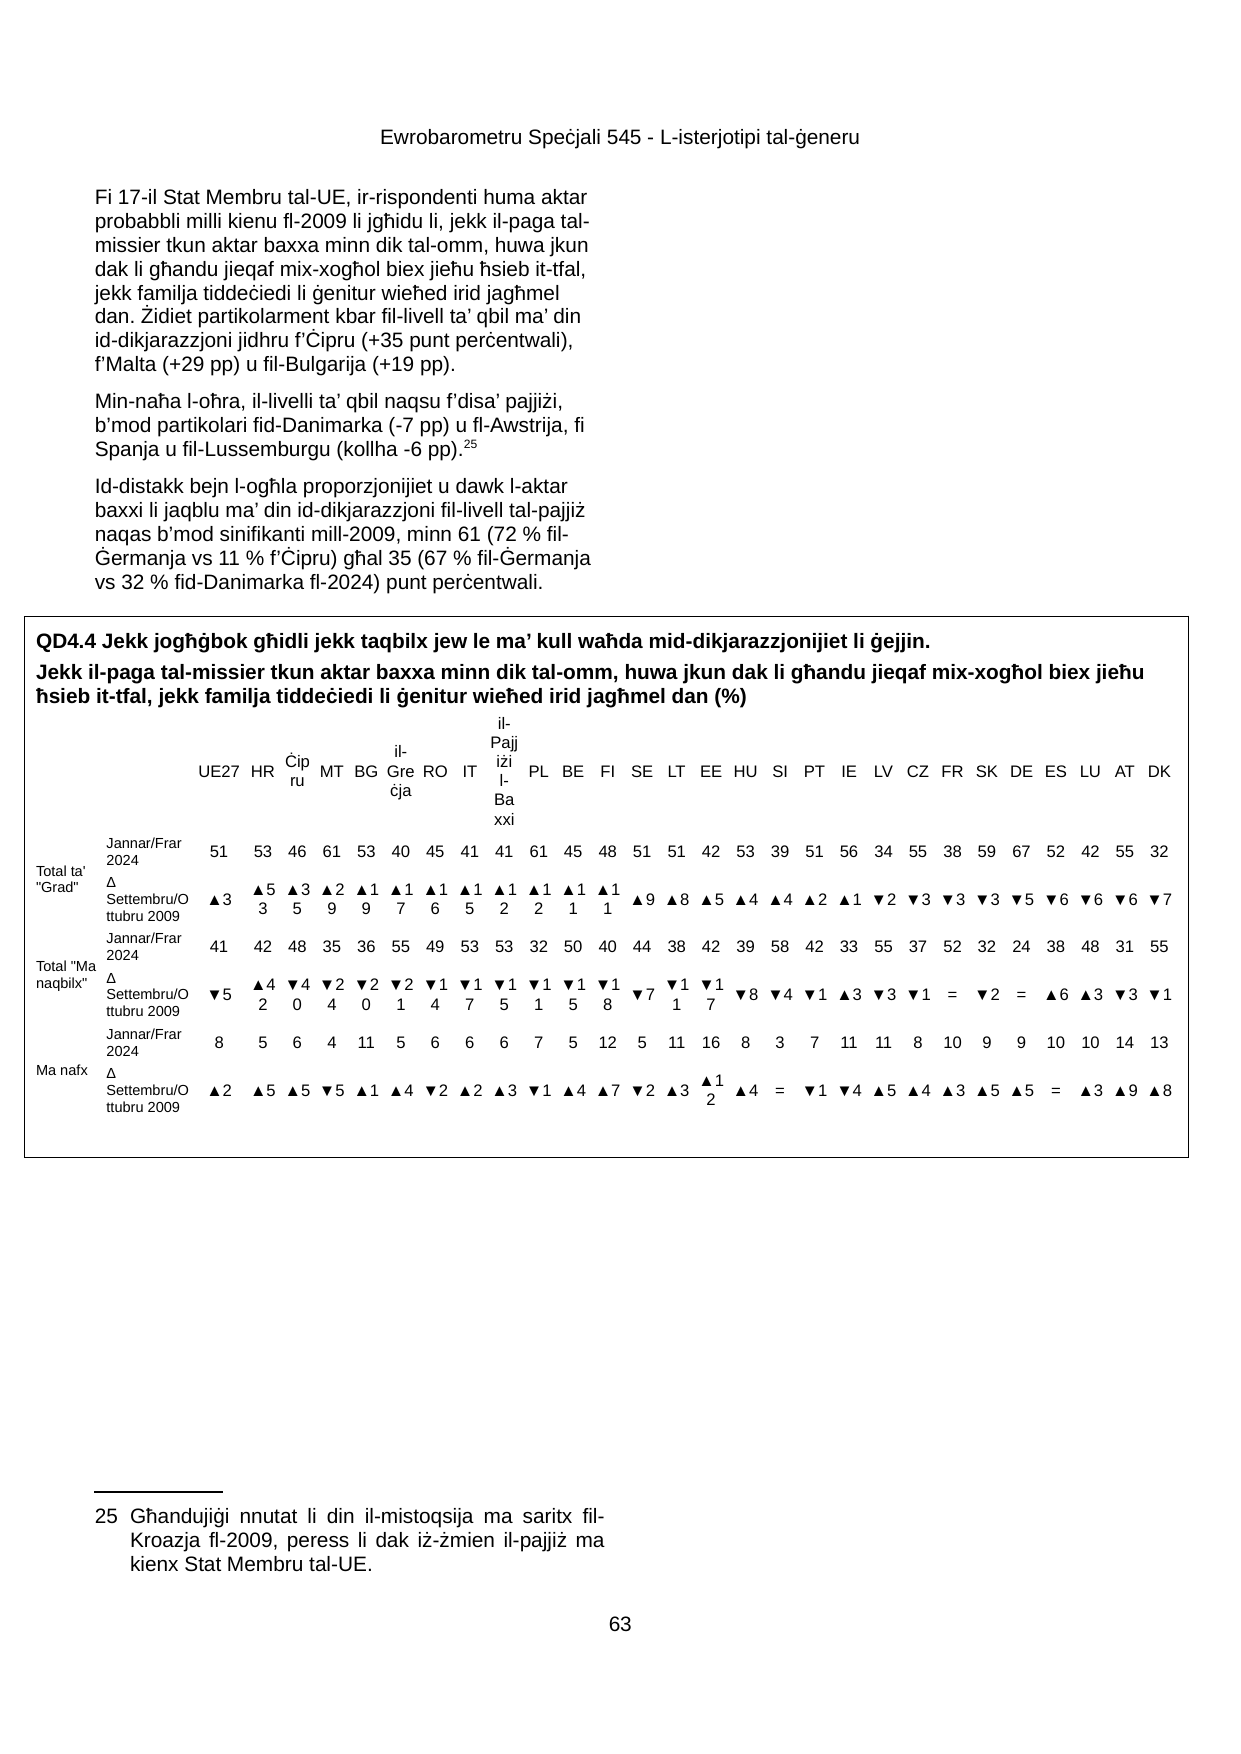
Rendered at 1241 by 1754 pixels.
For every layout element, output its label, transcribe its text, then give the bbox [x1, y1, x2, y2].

table_cell CZ [901, 711, 935, 831]
table_cell UE27 [192, 711, 245, 831]
table_cell ▼15 [487, 966, 521, 1022]
table_cell = [935, 966, 969, 1022]
table_cell 51 [797, 831, 832, 871]
table_cell Ma nafx [33, 1023, 103, 1118]
table_cell 48 [590, 831, 625, 871]
table_cell il-Greċja [383, 711, 418, 831]
table_cell ▼8 [728, 966, 763, 1022]
table_cell Jannar/Frar 2024 [103, 1023, 192, 1062]
table_cell ▼40 [280, 966, 314, 1022]
table_cell ▲3 [1073, 1062, 1107, 1118]
table_cell 55 [1108, 831, 1142, 871]
table_cell 53 [728, 831, 763, 871]
table_cell 41 [192, 927, 245, 966]
table_cell ▼3 [1108, 966, 1142, 1022]
table_cell ▲16 [418, 871, 452, 927]
table_cell 41 [487, 831, 521, 871]
table_cell 56 [832, 831, 866, 871]
table_cell ▲42 [245, 966, 280, 1022]
table_cell FI [590, 711, 625, 831]
table_cell [103, 711, 192, 831]
table_cell = [1004, 966, 1038, 1022]
table_cell 6 [418, 1023, 452, 1062]
table_cell 11 [832, 1023, 866, 1062]
table_cell 41 [452, 831, 487, 871]
table_cell ▲17 [383, 871, 418, 927]
table_cell 39 [763, 831, 797, 871]
table_cell 11 [659, 1023, 694, 1062]
table_cell ▼20 [349, 966, 383, 1022]
table_cell 51 [659, 831, 694, 871]
table_cell ▲12 [694, 1062, 728, 1118]
table_cell 6 [280, 1023, 314, 1062]
table_cell LT [659, 711, 694, 831]
table_cell = [763, 1062, 797, 1118]
table_cell Jannar/Frar 2024 [103, 927, 192, 966]
table_cell 55 [1142, 927, 1176, 966]
table_cell 55 [866, 927, 901, 966]
table_cell 37 [901, 927, 935, 966]
table_cell 53 [487, 927, 521, 966]
table_cell 50 [556, 927, 590, 966]
table_cell ▼11 [659, 966, 694, 1022]
table_cell AT [1108, 711, 1142, 831]
table_cell ▼1 [521, 1062, 556, 1118]
table_cell 40 [383, 831, 418, 871]
table_cell ▼24 [314, 966, 349, 1022]
table_cell 45 [556, 831, 590, 871]
table_cell 42 [1073, 831, 1107, 871]
table_cell 34 [866, 831, 901, 871]
table_cell SI [763, 711, 797, 831]
table_cell ▲35 [280, 871, 314, 927]
table_cell ▲3 [832, 966, 866, 1022]
table_cell LU [1073, 711, 1107, 831]
table_cell ▼3 [901, 871, 935, 927]
table_cell ▲1 [349, 1062, 383, 1118]
table_cell ▲11 [556, 871, 590, 927]
table_cell 31 [1108, 927, 1142, 966]
table_cell RO [418, 711, 452, 831]
table_cell 32 [970, 927, 1004, 966]
table_cell LV [866, 711, 901, 831]
table_cell ▲5 [694, 871, 728, 927]
table_cell ▲2 [452, 1062, 487, 1118]
table_cell 11 [866, 1023, 901, 1062]
table_cell 61 [314, 831, 349, 871]
table_cell ▲12 [521, 871, 556, 927]
table_cell 55 [383, 927, 418, 966]
table_cell 12 [590, 1023, 625, 1062]
table_cell 42 [694, 831, 728, 871]
table_cell ▲2 [797, 871, 832, 927]
table_cell ▼2 [625, 1062, 659, 1118]
table_cell 8 [901, 1023, 935, 1062]
table_cell 5 [383, 1023, 418, 1062]
table_cell 61 [521, 831, 556, 871]
table_cell ▼3 [866, 966, 901, 1022]
table_cell DK [1142, 711, 1176, 831]
table_cell ▲7 [590, 1062, 625, 1118]
table_cell ▼5 [314, 1062, 349, 1118]
table_cell Total "Ma naqbilx" [33, 927, 103, 1022]
table_cell Jekk il-paga tal-missier tkun aktar baxxa minn dik tal-omm, huwa jkun dak li għandu jieqaf mix-xogħol biex jieħu ħsieb it-tfal, jekk familja tiddeċiedi li ġenitur wieħed irid jagħmel dan (%) [33, 657, 1176, 711]
text Għandujiġi nnutat li din il-mistoqsija ma saritx fil-Kroazja fl-2009, peress li dak iż-żmien il-pajjiż ma kienx Stat Membru tal-UE. [94, 1504, 605, 1576]
table_cell ▼21 [383, 966, 418, 1022]
table_cell ▼14 [418, 966, 452, 1022]
table_cell 42 [245, 927, 280, 966]
table_cell ▲2 [192, 1062, 245, 1118]
table_cell Δ Settembru/Ottubru 2009 [103, 1062, 192, 1118]
table_cell 38 [1039, 927, 1073, 966]
table_cell ▲53 [245, 871, 280, 927]
table_cell 42 [797, 927, 832, 966]
table_cell IT [452, 711, 487, 831]
table_cell ▲3 [935, 1062, 969, 1118]
table_cell 7 [797, 1023, 832, 1062]
table_cell 35 [314, 927, 349, 966]
table_cell 53 [245, 831, 280, 871]
table_cell BG [349, 711, 383, 831]
table_cell 9 [970, 1023, 1004, 1062]
table_cell ▲5 [970, 1062, 1004, 1118]
table_cell ▲4 [901, 1062, 935, 1118]
table_cell 36 [349, 927, 383, 966]
table_cell Δ Settembru/Ottubru 2009 [103, 871, 192, 927]
table_cell 53 [452, 927, 487, 966]
table_cell ▼4 [832, 1062, 866, 1118]
table_cell [33, 711, 103, 831]
table_cell 52 [1039, 831, 1073, 871]
table_cell ▼5 [1004, 871, 1038, 927]
table_cell ▼18 [590, 966, 625, 1022]
table_cell = [1039, 1062, 1073, 1118]
table_cell 5 [625, 1023, 659, 1062]
table_cell ▲9 [625, 871, 659, 927]
table_cell ▼3 [935, 871, 969, 927]
table_cell ▼7 [1142, 871, 1176, 927]
table_cell 49 [418, 927, 452, 966]
table_cell il-Pajjiżi l-Baxxi [487, 711, 521, 831]
table_cell HU [728, 711, 763, 831]
table_cell ▲3 [659, 1062, 694, 1118]
table_cell SK [970, 711, 1004, 831]
table_cell 13 [1142, 1023, 1176, 1062]
table_cell ▼6 [1039, 871, 1073, 927]
table_cell ▼2 [866, 871, 901, 927]
table_cell ES [1039, 711, 1073, 831]
table_cell ▲6 [1039, 966, 1073, 1022]
table_cell ▼1 [797, 966, 832, 1022]
table_cell ▲5 [1004, 1062, 1038, 1118]
table_cell DE [1004, 711, 1038, 831]
table_header QD4.4 Jekk jogħġbok għidli jekk taqbilx jew le ma’ kull waħda mid-dikjarazzjonijiet li ġejjin. [33, 625, 1176, 657]
table_cell ▼5 [192, 966, 245, 1022]
table_cell 4 [314, 1023, 349, 1062]
table_cell 16 [694, 1023, 728, 1062]
table_cell ▲3 [487, 1062, 521, 1118]
table_cell ▼11 [521, 966, 556, 1022]
table_cell ▲4 [728, 871, 763, 927]
table_cell 9 [1004, 1023, 1038, 1062]
table_cell 7 [521, 1023, 556, 1062]
table_cell 32 [521, 927, 556, 966]
table_cell 45 [418, 831, 452, 871]
table_cell ▲1 [832, 871, 866, 927]
table_cell ▼1 [797, 1062, 832, 1118]
table_cell ▼6 [1073, 871, 1107, 927]
table_cell 14 [1108, 1023, 1142, 1062]
text Min-naħa l-oħra, il-livelli ta’ qbil naqsu f’disa’ pajjiżi, b’mod partikolari fid-Danimarka (-7 pp) u fl-Awstrija, fi Spanja u fil-Lussemburgu (kollha -6 pp). [94, 389, 605, 461]
table_cell 33 [832, 927, 866, 966]
table_cell 51 [625, 831, 659, 871]
table_cell ▲3 [192, 871, 245, 927]
table_cell 10 [935, 1023, 969, 1062]
table_cell Ċipru [280, 711, 314, 831]
table_cell MT [314, 711, 349, 831]
table_cell ▼4 [763, 966, 797, 1022]
table_cell 53 [349, 831, 383, 871]
table_cell 5 [556, 1023, 590, 1062]
table_cell 6 [487, 1023, 521, 1062]
table_cell ▲4 [763, 871, 797, 927]
table_cell 8 [728, 1023, 763, 1062]
table_cell ▲8 [659, 871, 694, 927]
table_cell ▼6 [1108, 871, 1142, 927]
table_cell ▲3 [1073, 966, 1107, 1022]
table_cell ▲15 [452, 871, 487, 927]
table_cell PT [797, 711, 832, 831]
table_cell 52 [935, 927, 969, 966]
table_cell ▼3 [970, 871, 1004, 927]
table_cell 3 [763, 1023, 797, 1062]
table_cell 46 [280, 831, 314, 871]
table_cell 38 [935, 831, 969, 871]
table_cell SE [625, 711, 659, 831]
table_cell ▲8 [1142, 1062, 1176, 1118]
table_cell 38 [659, 927, 694, 966]
table_cell 24 [1004, 927, 1038, 966]
table_cell 6 [452, 1023, 487, 1062]
table_cell ▲4 [383, 1062, 418, 1118]
table_cell ▲12 [487, 871, 521, 927]
table_cell 40 [590, 927, 625, 966]
table_cell ▲4 [556, 1062, 590, 1118]
table_cell ▼1 [901, 966, 935, 1022]
table_cell ▲4 [728, 1062, 763, 1118]
table_cell 55 [901, 831, 935, 871]
table_cell EE [694, 711, 728, 831]
table_cell 10 [1039, 1023, 1073, 1062]
table_cell 32 [1142, 831, 1176, 871]
table_cell ▲11 [590, 871, 625, 927]
table_cell 8 [192, 1023, 245, 1062]
table_cell 5 [245, 1023, 280, 1062]
table_cell ▼1 [1142, 966, 1176, 1022]
table_cell ▲9 [1108, 1062, 1142, 1118]
table_cell 42 [694, 927, 728, 966]
table_cell Total ta' "Grad" [33, 831, 103, 927]
table_cell BE [556, 711, 590, 831]
table_cell ▲5 [245, 1062, 280, 1118]
text Fi 17-il Stat Membru tal-UE, ir-rispondenti huma aktar probabbli milli kienu fl-2009 li jgħidu li, jekk il-paga tal-missier tkun aktar baxxa minn dik tal-omm, huwa jkun dak li għandu jieqaf mix-xogħol biex jieħu ħsieb it-tfal, jekk familja tiddeċiedi li ġenitur wieħed irid jagħmel dan. Żidiet partikolarment kbar fil-livell ta’ qbil ma’ din id-dikjarazzjoni jidhru f’Ċipru (+35 punt perċentwali), f’Malta (+29 pp) u fil-Bulgarija (+19 pp). [94, 184, 605, 376]
table_cell ▲5 [280, 1062, 314, 1118]
table_cell 39 [728, 927, 763, 966]
table_cell ▼7 [625, 966, 659, 1022]
table_cell 59 [970, 831, 1004, 871]
table_cell FR [935, 711, 969, 831]
table_cell 51 [192, 831, 245, 871]
table_cell ▲29 [314, 871, 349, 927]
table_cell Δ Settembru/Ottubru 2009 [103, 966, 192, 1022]
table_cell 48 [1073, 927, 1107, 966]
table_cell ▼2 [418, 1062, 452, 1118]
text Id-distakk bejn l-ogħla proporzjonijiet u dawk l-aktar baxxi li jaqblu ma’ din id-dikjarazzjoni fil-livell tal-pajjiż naqas b’mod sinifikanti mill-2009, minn 61 (72 % fil-Ġermanja vs 11 % f’Ċipru) għal 35 (67 % fil-Ġermanja vs 32 % fid-Danimarka fl-2024) punt perċentwali. [94, 474, 605, 594]
table_cell ▼15 [556, 966, 590, 1022]
table_cell ▲5 [866, 1062, 901, 1118]
table_cell ▼17 [452, 966, 487, 1022]
table_cell ▲19 [349, 871, 383, 927]
table_cell 44 [625, 927, 659, 966]
table_cell 48 [280, 927, 314, 966]
table_cell 11 [349, 1023, 383, 1062]
table_cell HR [245, 711, 280, 831]
table_cell 10 [1073, 1023, 1107, 1062]
table_cell Jannar/Frar 2024 [103, 831, 192, 871]
table_cell ▼17 [694, 966, 728, 1022]
table_cell 58 [763, 927, 797, 966]
table_cell 67 [1004, 831, 1038, 871]
table_cell IE [832, 711, 866, 831]
table_cell ▼2 [970, 966, 1004, 1022]
table_cell PL [521, 711, 556, 831]
